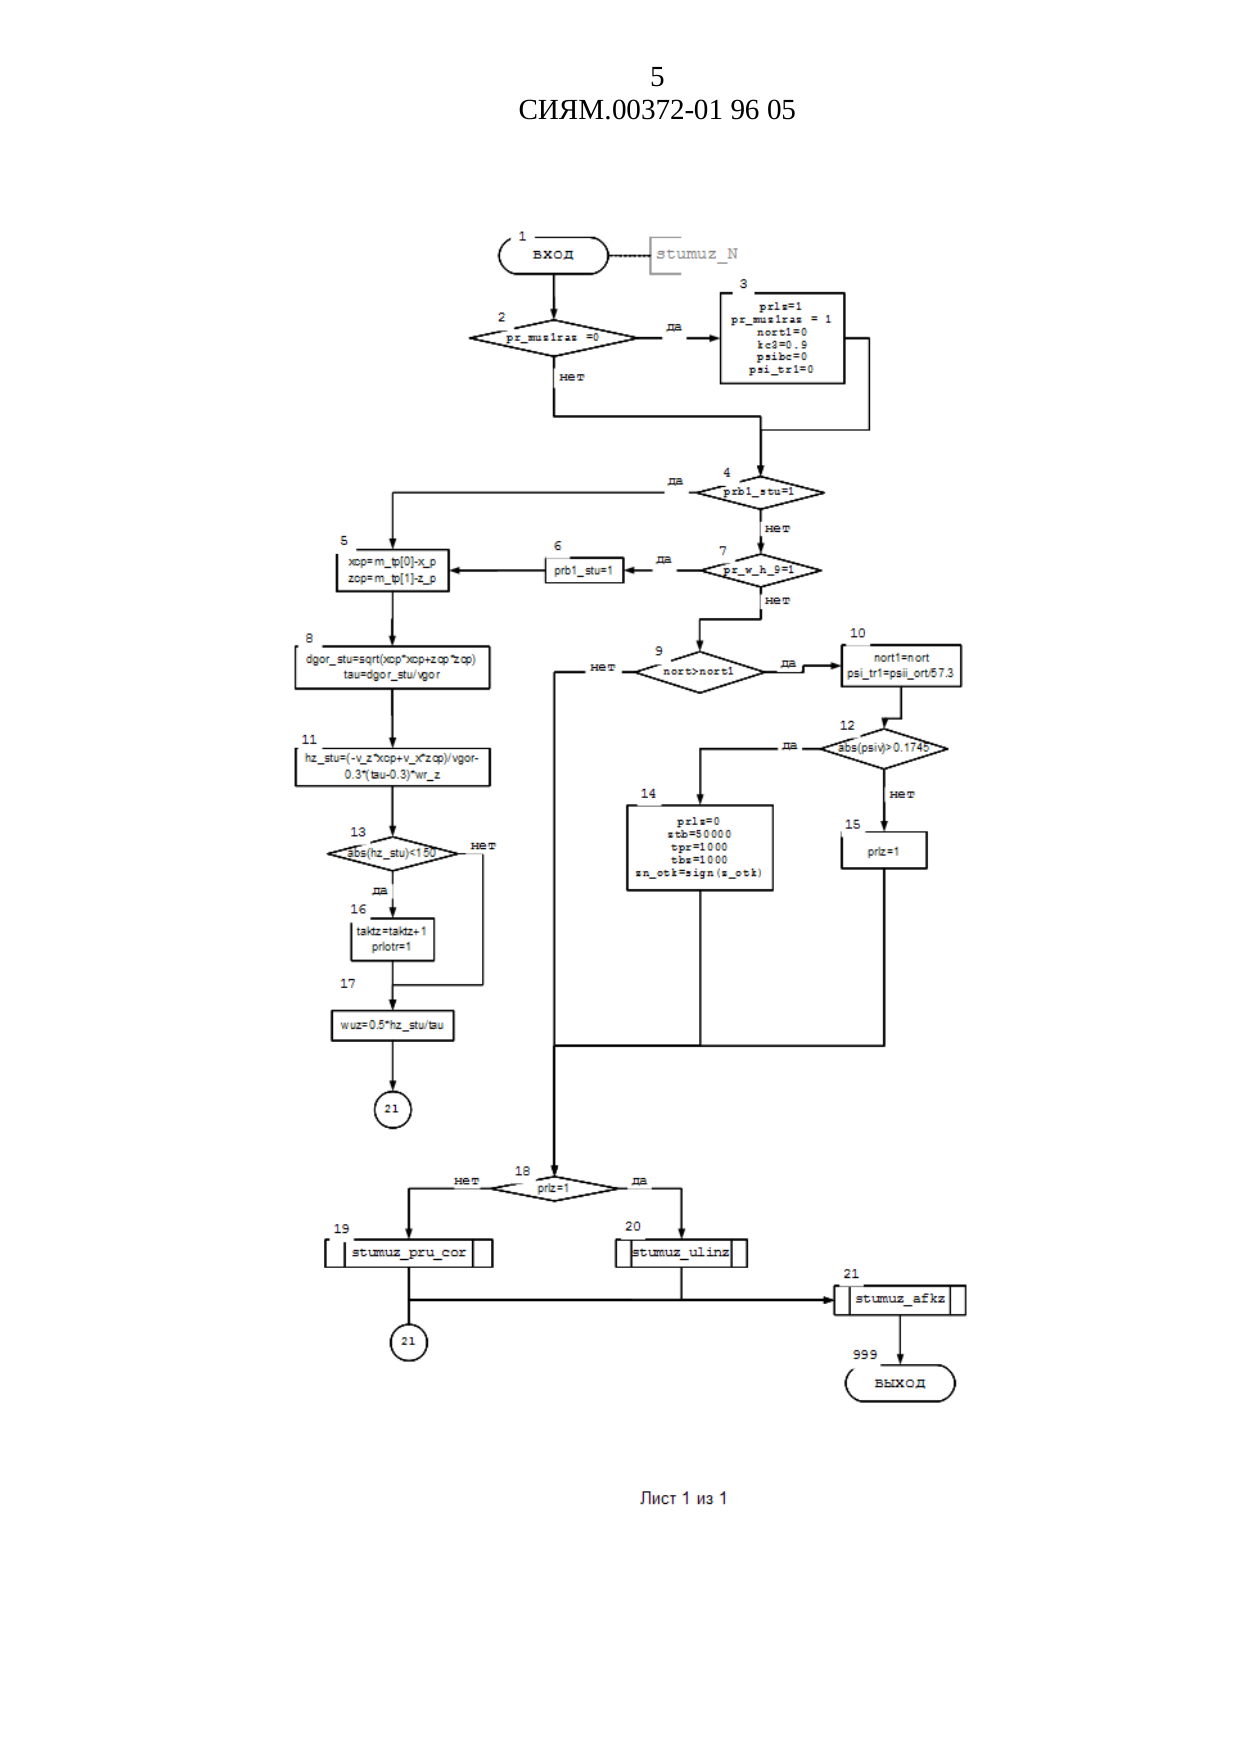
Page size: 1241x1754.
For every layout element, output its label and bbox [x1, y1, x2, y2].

picture [147, 147, 1167, 1589]
